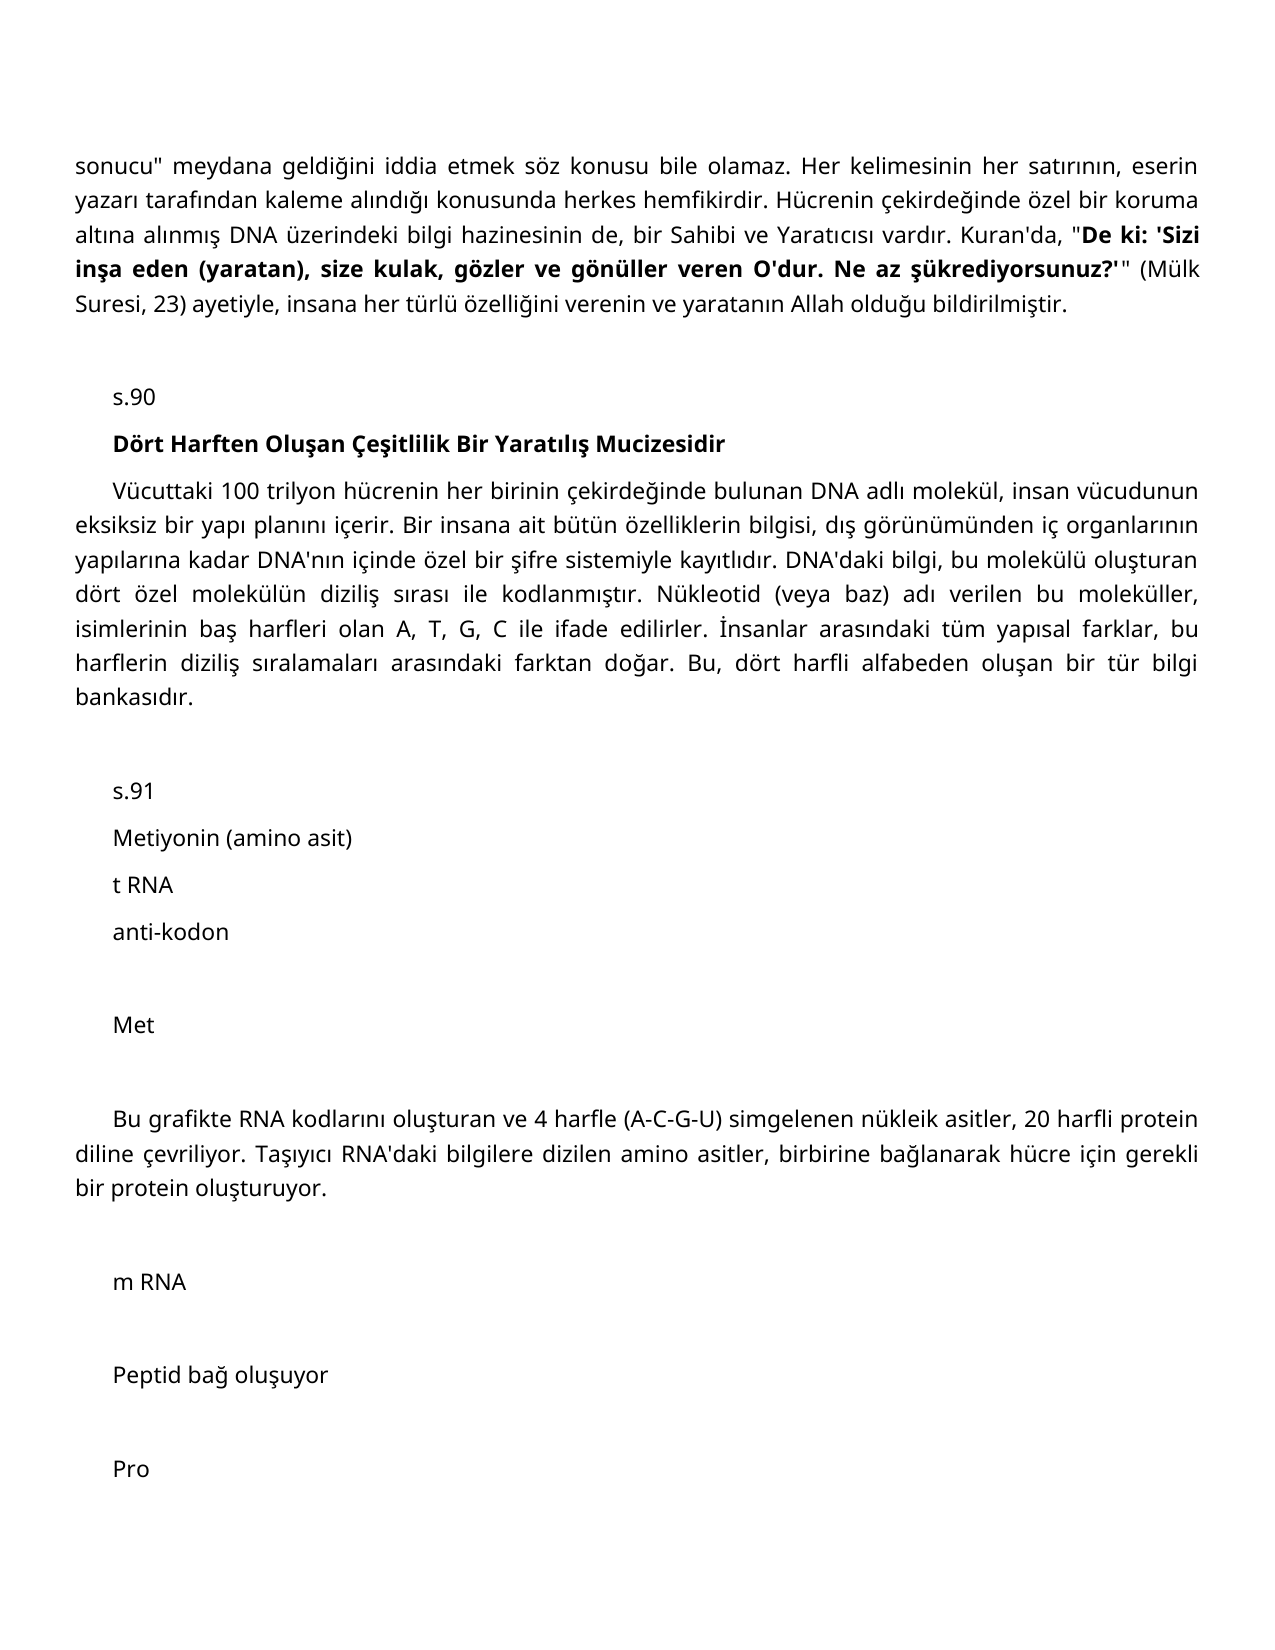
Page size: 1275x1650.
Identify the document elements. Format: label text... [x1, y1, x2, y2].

text s.91 [75, 775, 1200, 806]
text Dört Harften Oluşan Çeşitlilik Bir Yaratılış Mucizesidir [75, 428, 1200, 459]
text s.90 [75, 381, 1200, 412]
text t RNA [75, 869, 1200, 900]
text Bu grafikte RNA kodlarını oluşturan ve 4 harfle (A-C-G-U) simgelenen nükleik asitler, 20 harfli protein diline çevriliyor. Taşıyıcı RNA'daki bilgilere dizilen amino asitler, birbirine bağlanarak hücre için gerekli bir protein oluşturuyor. [75, 1103, 1200, 1203]
text Vücuttaki 100 trilyon hücrenin her birinin çekirdeğinde bulunan DNA adlı molekül, insan vücudunun eksiksiz bir yapı planını içerir. Bir insana ait bütün özelliklerin bilgisi, dış görünümünden iç organlarının yapılarına kadar DNA'nın içinde özel bir şifre sistemiyle kayıtlıdır. DNA'daki bilgi, bu molekülü oluşturan dört özel molekülün diziliş sırası ile kodlanmıştır. Nükleotid (veya baz) adı verilen bu moleküller, isimlerinin baş harfleri olan A, T, G, C ile ifade edilirler. İnsanlar arasındaki tüm yapısal farklar, bu harflerin diziliş sıralamaları arasındaki farktan doğar. Bu, dört harfli alfabeden oluşan bir tür bilgi bankasıdır. [75, 475, 1200, 712]
text Metiyonin (amino asit) [75, 822, 1200, 853]
text sonucu" meydana geldiğini iddia etmek söz konusu bile olamaz. Her kelimesinin her satırının, eserin yazarı tarafından kaleme alındığı konusunda herkes hemfikirdir. Hücrenin çekirdeğinde özel bir koruma altına alınmış DNA üzerindeki bilgi hazinesinin de, bir Sahibi ve Yaratıcısı vardır. Kuran'da, "De ki: 'Sizi inşa eden (yaratan), size kulak, gözler ve gönüller veren O'dur. Ne az şükrediyorsunuz?'" (Mülk Suresi, 23) ayetiyle, insana her türlü özelliğini verenin ve yaratanın Allah olduğu bildirilmiştir. [75, 150, 1200, 319]
text anti-kodon [75, 916, 1200, 947]
text Met [75, 1009, 1200, 1041]
text Pro [75, 1453, 1200, 1484]
text m RNA [75, 1266, 1200, 1297]
text Peptid bağ oluşuyor [75, 1359, 1200, 1391]
